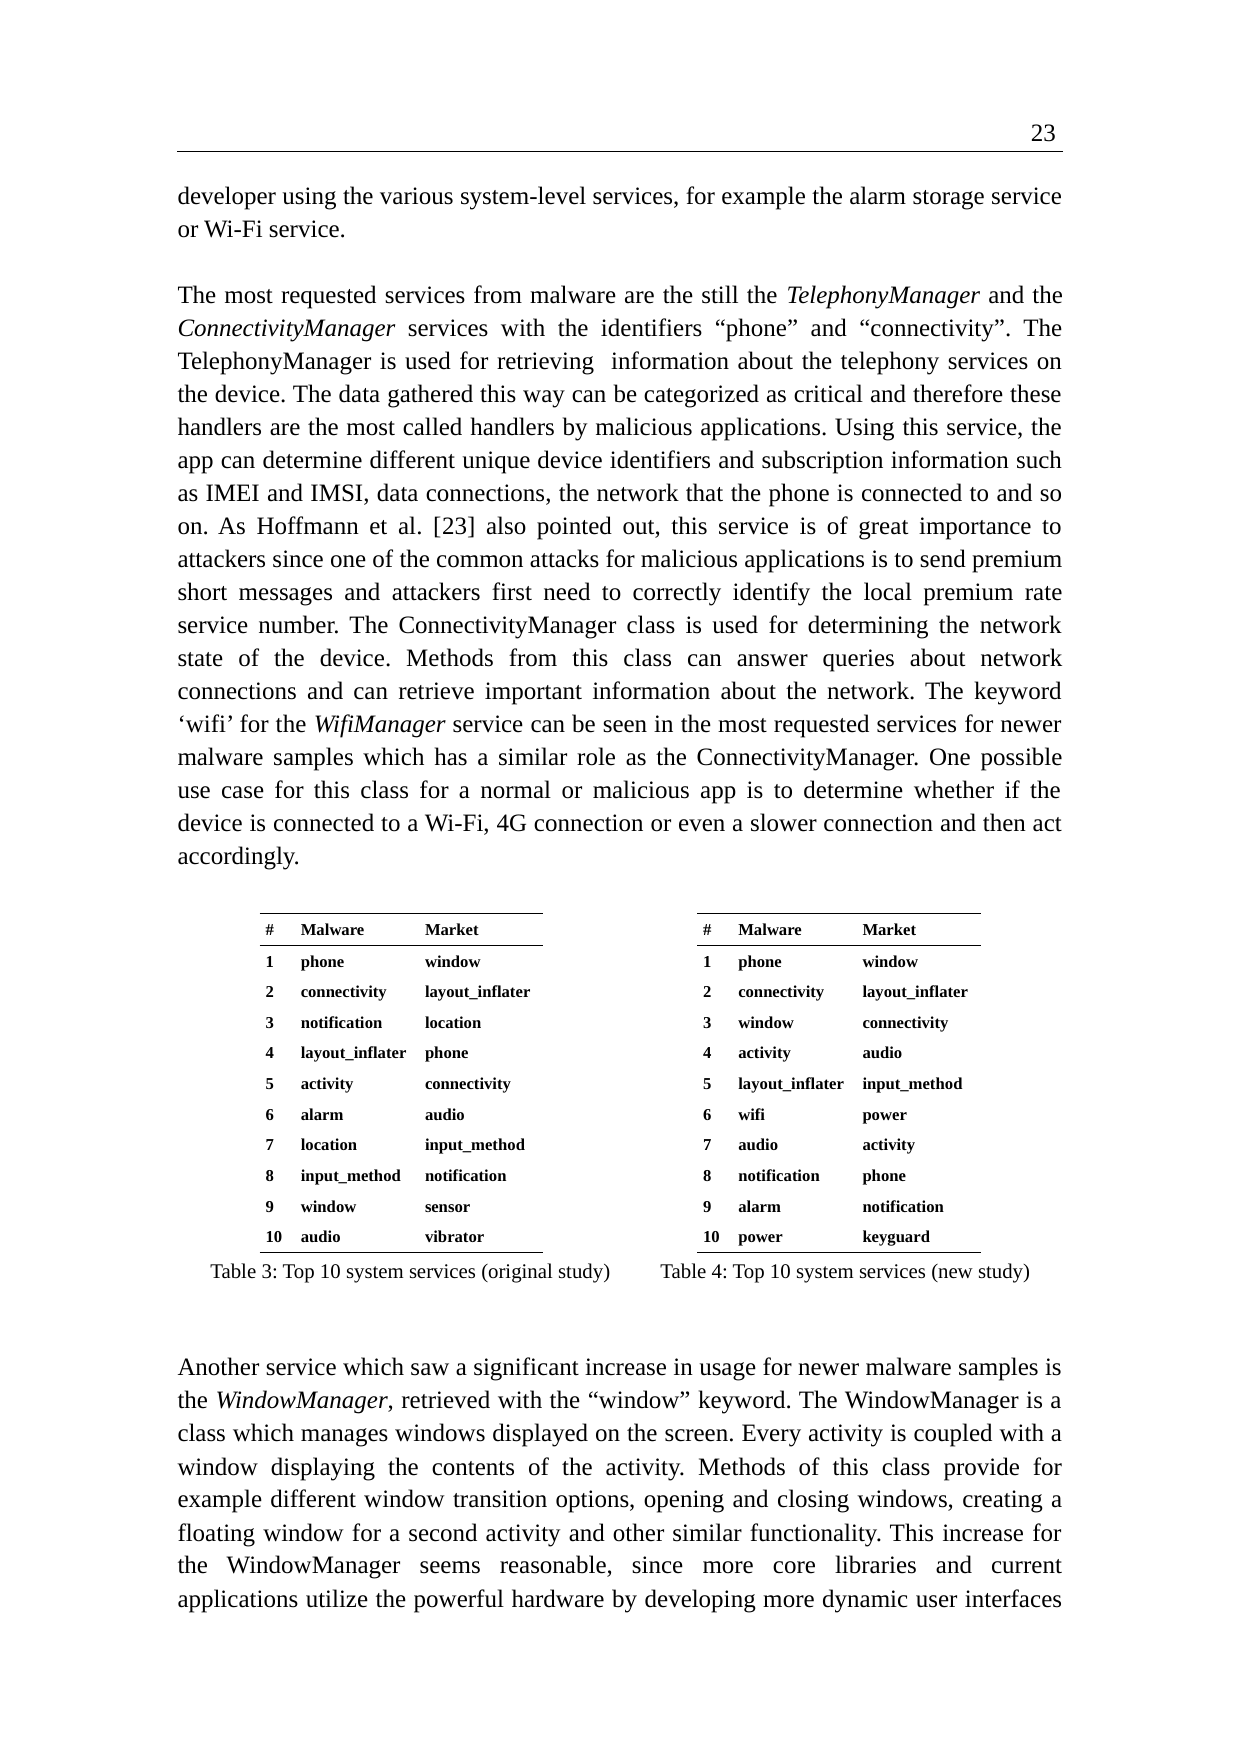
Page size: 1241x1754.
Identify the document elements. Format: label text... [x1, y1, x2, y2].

table_cell 10 [260, 1221, 295, 1252]
table_header [662, 907, 1016, 1259]
table_header # [697, 914, 732, 945]
table_header Malware [295, 914, 419, 945]
table_cell alarm [295, 1099, 419, 1129]
table_cell window [419, 946, 543, 976]
table_cell layout_inflater [295, 1038, 419, 1068]
table_cell 6 [697, 1099, 732, 1129]
table_cell location [295, 1130, 419, 1160]
table_cell 3 [260, 1007, 295, 1038]
table_cell activity [733, 1038, 856, 1068]
table_cell layout_inflater [419, 976, 543, 1007]
table_cell 5 [260, 1068, 295, 1099]
table_cell notification [295, 1007, 419, 1038]
table_cell activity [295, 1068, 419, 1099]
table_cell phone [733, 946, 856, 976]
table_cell 8 [260, 1160, 295, 1191]
table_cell 7 [260, 1130, 295, 1160]
table_cell window [733, 1007, 856, 1038]
table_cell notification [733, 1160, 856, 1191]
table_cell audio [295, 1221, 419, 1252]
table_cell window [295, 1191, 419, 1221]
table_cell layout_inflater [733, 1068, 856, 1099]
table_cell 2 [697, 976, 732, 1007]
table_cell activity [856, 1130, 981, 1160]
table_header # [260, 914, 295, 945]
table_cell power [856, 1099, 981, 1129]
table_cell input_method [419, 1130, 543, 1160]
table_header Market [419, 914, 543, 945]
table_cell input_method [856, 1068, 981, 1099]
table_cell audio [419, 1099, 543, 1129]
table_cell location [419, 1007, 543, 1038]
table_cell 3 [697, 1007, 732, 1038]
table_cell connectivity [856, 1007, 981, 1038]
text The most requested services from malware are the still the TelephonyManager and the ConnectivityManager services with the identifiers “phone” and “connectivity”. The TelephonyManager is used for retrieving information about the telephony services on the device. The data gathered this way can be categorized as critical and therefore these handlers are the most called handlers by malicious applications. Using this service, the app can determine different unique device identifiers and subscription information such as IMEI and IMSI, data connections, the network that the phone is connected to and so on. As Hoffmann et al. [23] also pointed out, this service is of great importance to attackers since one of the common attacks for malicious applications is to send premium short messages and attackers first need to correctly identify the local premium rate service number. The ConnectivityManager class is used for determining the network state of the device. Methods from this class can answer queries about network connections and can retrieve important information about the network. The keyword ‘wifi’ for the WifiManager service can be seen in the most requested services for newer malware samples which has a similar role as the ConnectivityManager. One possible use case for this class for a normal or malicious app is to determine whether if the device is connected to a Wi-Fi, 4G connection or even a slower connection and then act accordingly. [177, 280, 1063, 870]
table_cell 1 [260, 946, 295, 976]
text developer using the various system-level services, for example the alarm storage service or Wi-Fi service. [177, 181, 1063, 243]
table_cell 4 [260, 1038, 295, 1068]
table_header [224, 907, 578, 1259]
text Another service which saw a significant increase in usage for newer malware samples is the WindowManager, retrieved with the “window” keyword. The WindowManager is a class which manages windows displayed on the screen. Every activity is coupled with a window displaying the contents of the activity. Methods of this class provide for example different window transition options, opening and closing windows, creating a floating window for a second activity and other similar functionality. This increase for the WindowManager seems reasonable, since more core libraries and current applications utilize the powerful hardware by developing more dynamic user interfaces [177, 1352, 1063, 1612]
table_header Market [856, 914, 981, 945]
table_cell keyguard [856, 1221, 981, 1252]
table_cell notification [419, 1160, 543, 1191]
table_cell wifi [733, 1099, 856, 1129]
table_cell audio [856, 1038, 981, 1068]
table_cell input_method [295, 1160, 419, 1191]
table_cell sensor [419, 1191, 543, 1221]
table_cell audio [733, 1130, 856, 1160]
text Table 3: Top 10 system services (original study) Table 4: Top 10 system services (new study) [177, 1259, 1063, 1283]
table_cell connectivity [295, 976, 419, 1007]
table_cell connectivity [733, 976, 856, 1007]
table_cell 4 [697, 1038, 732, 1068]
table_header Malware [733, 914, 856, 945]
table_cell phone [856, 1160, 981, 1191]
table_cell layout_inflater [856, 976, 981, 1007]
table_cell window [856, 946, 981, 976]
table_cell connectivity [419, 1068, 543, 1099]
table_cell phone [419, 1038, 543, 1068]
table_cell 5 [697, 1068, 732, 1099]
table_header [579, 907, 662, 1259]
table_cell 7 [697, 1130, 732, 1160]
table_cell phone [295, 946, 419, 976]
table_cell alarm [733, 1191, 856, 1221]
table_cell 10 [697, 1221, 732, 1252]
table_cell notification [856, 1191, 981, 1221]
table_cell 9 [697, 1191, 732, 1221]
table_cell vibrator [419, 1221, 543, 1252]
table_cell 8 [697, 1160, 732, 1191]
table_cell 6 [260, 1099, 295, 1129]
table_cell 1 [697, 946, 732, 976]
table_cell 9 [260, 1191, 295, 1221]
table_cell 2 [260, 976, 295, 1007]
table_cell power [733, 1221, 856, 1252]
